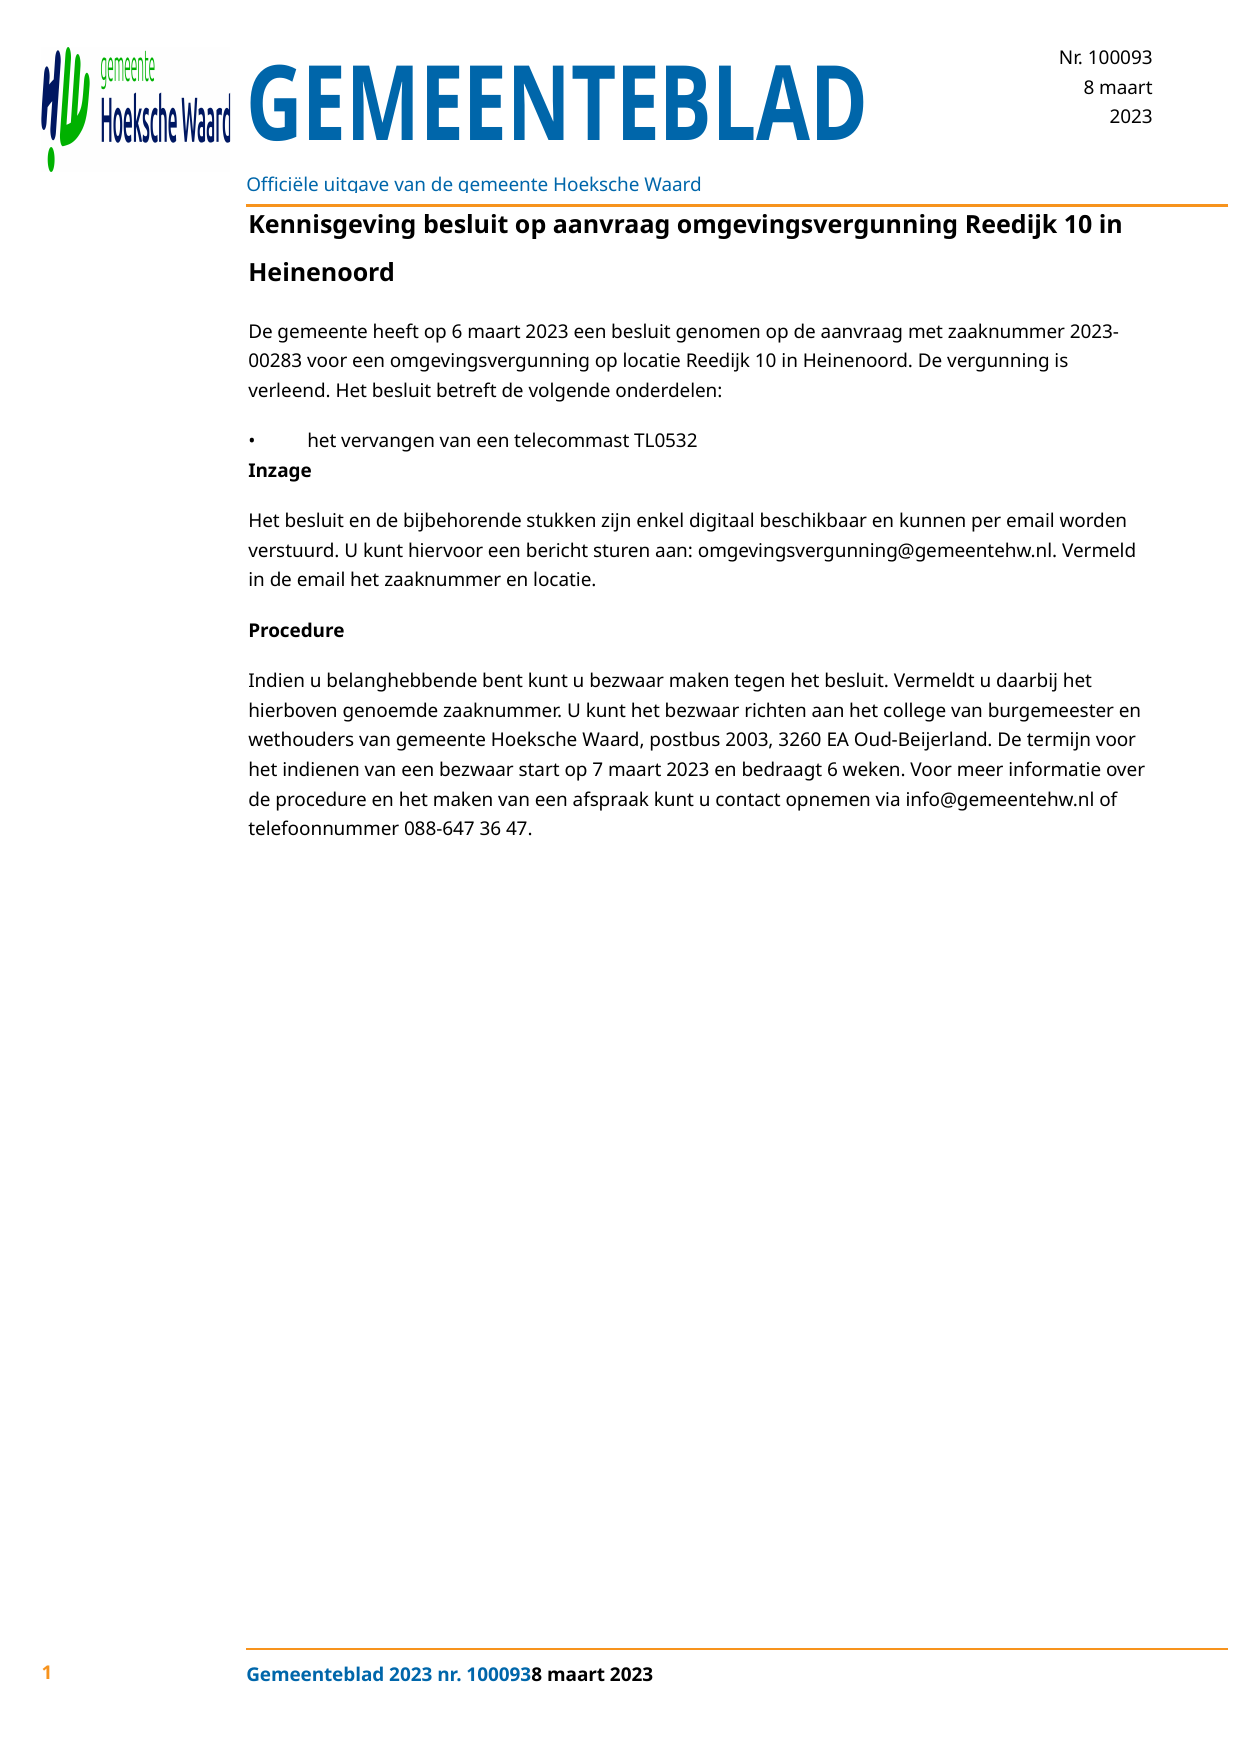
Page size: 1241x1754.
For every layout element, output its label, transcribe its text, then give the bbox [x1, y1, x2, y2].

text Procedure [248, 617, 1152, 643]
picture [41, 47, 231, 172]
text Indien u belanghebbende bent kunt u bezwaar maken tegen het besluit. Vermeldt u daarbij het hierboven genoemde zaaknummer. U kunt het bezwaar richten aan het college van burgemeester en wethouders van gemeente Hoeksche Waard, postbus 2003, 3260 EA Oud-Beijerland. De termijn voor het indienen van een bezwaar start op 7 maart 2023 en bedraagt 6 weken. Voor meer informatie over de procedure en het maken van een afspraak kunt u contact opnemen via info@gemeentehw.nl of telefoonnummer 088-647 36 47. [248, 667, 1152, 841]
text Het besluit en de bijbehorende stukken zijn enkel digitaal beschikbaar en kunnen per email worden verstuurd. U kunt hiervoor een bericht sturen aan: omgevingsvergunning@gemeentehw.nl. Vermeld in de email het zaaknummer en locatie. [248, 507, 1152, 592]
text Kennisgeving besluit op aanvraag omgevingsvergunning Reedijk 10 in Heinenoord [248, 207, 1152, 288]
text De gemeente heeft op 6 maart 2023 een besluit genomen op de aanvraag met zaaknummer 2023-00283 voor een omgevingsvergunning op locatie Reedijk 10 in Heinenoord. De vergunning is verleend. Het besluit betreft de volgende onderdelen: [248, 318, 1152, 403]
list het vervangen van een telecommast TL0532 [248, 427, 1152, 453]
text Inzage [248, 457, 1152, 483]
